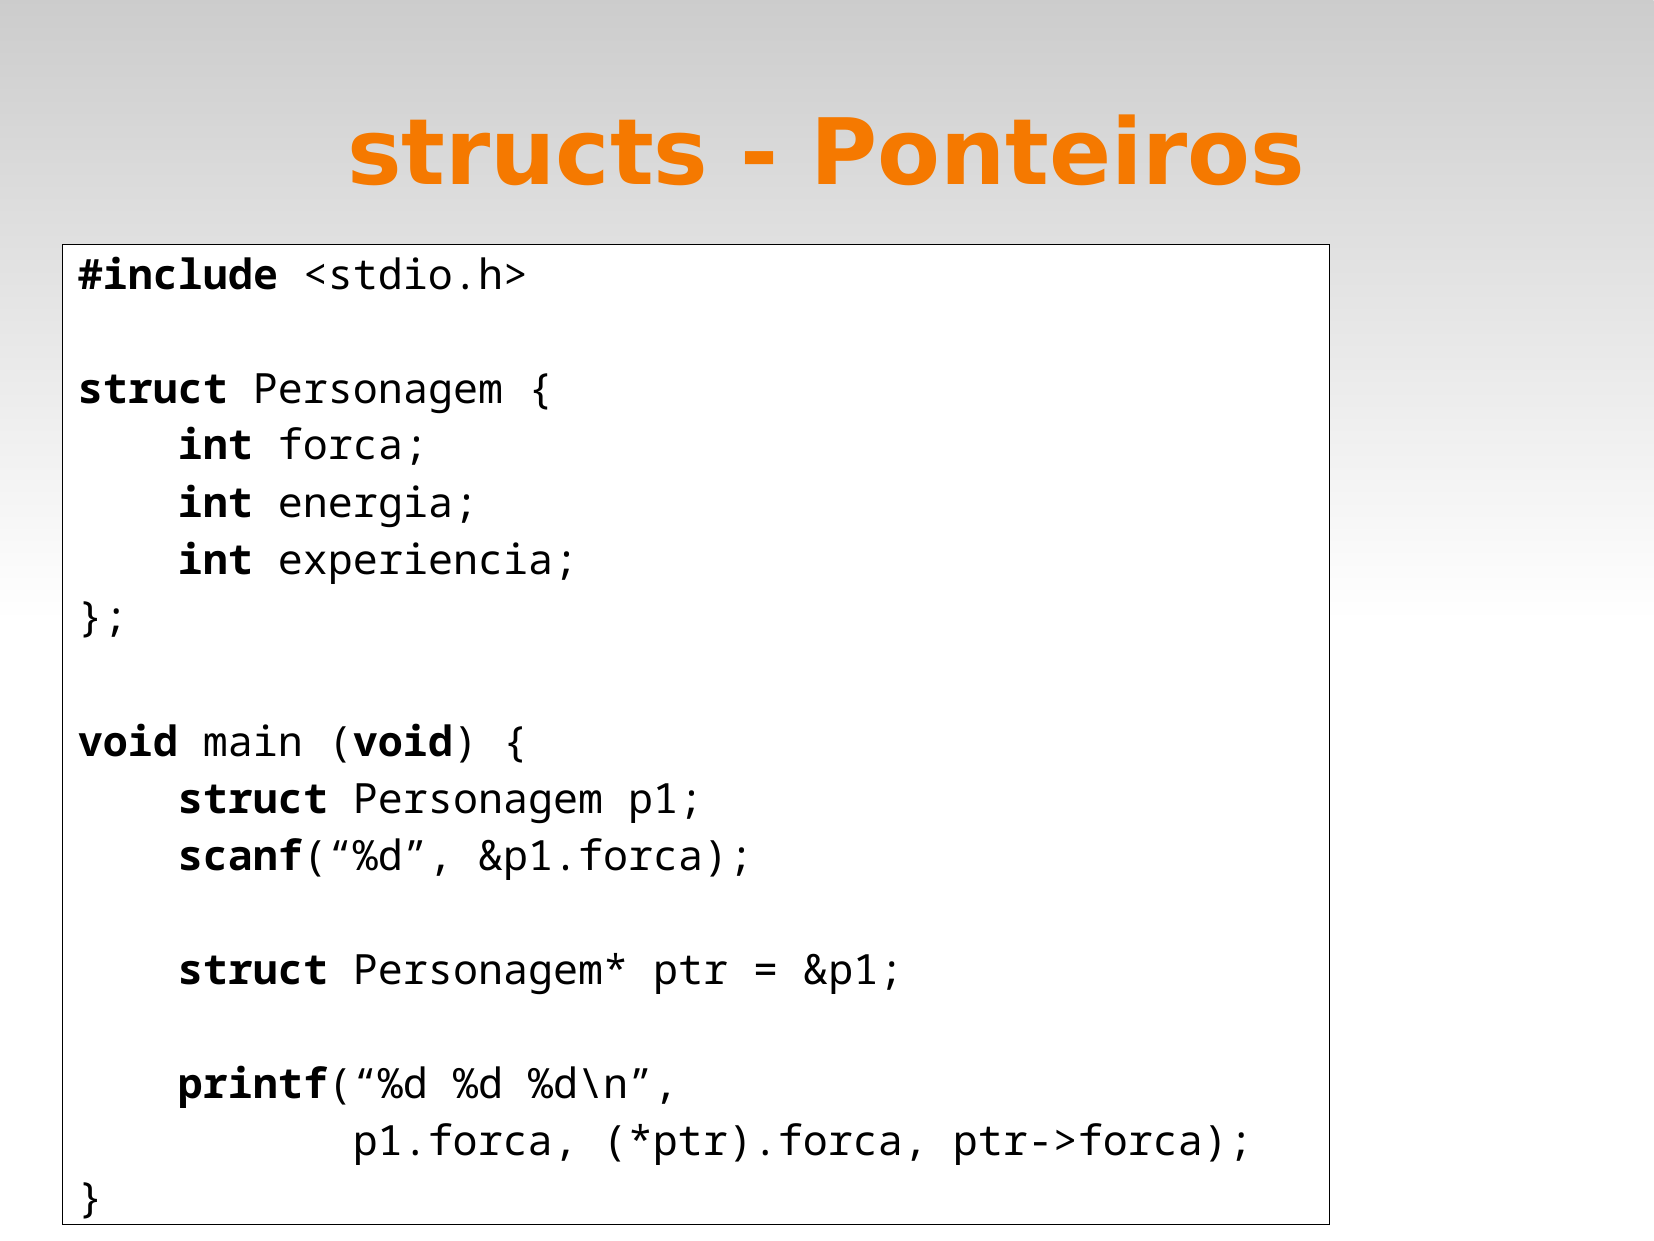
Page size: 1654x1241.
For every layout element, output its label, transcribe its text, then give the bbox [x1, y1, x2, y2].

title structs - Ponteiros [82, 49, 1571, 257]
text_box #include <stdio.h> struct Personagem { int forca; int energia; int experiencia; }; void main (void) { struct Personagem p1; scanf(“%d”, &p1.forca); struct Personagem* ptr = &p1; printf(“%d %d %d\n”, p1.forca, (*ptr).forca, ptr->forca); } [62, 256, 1330, 1213]
